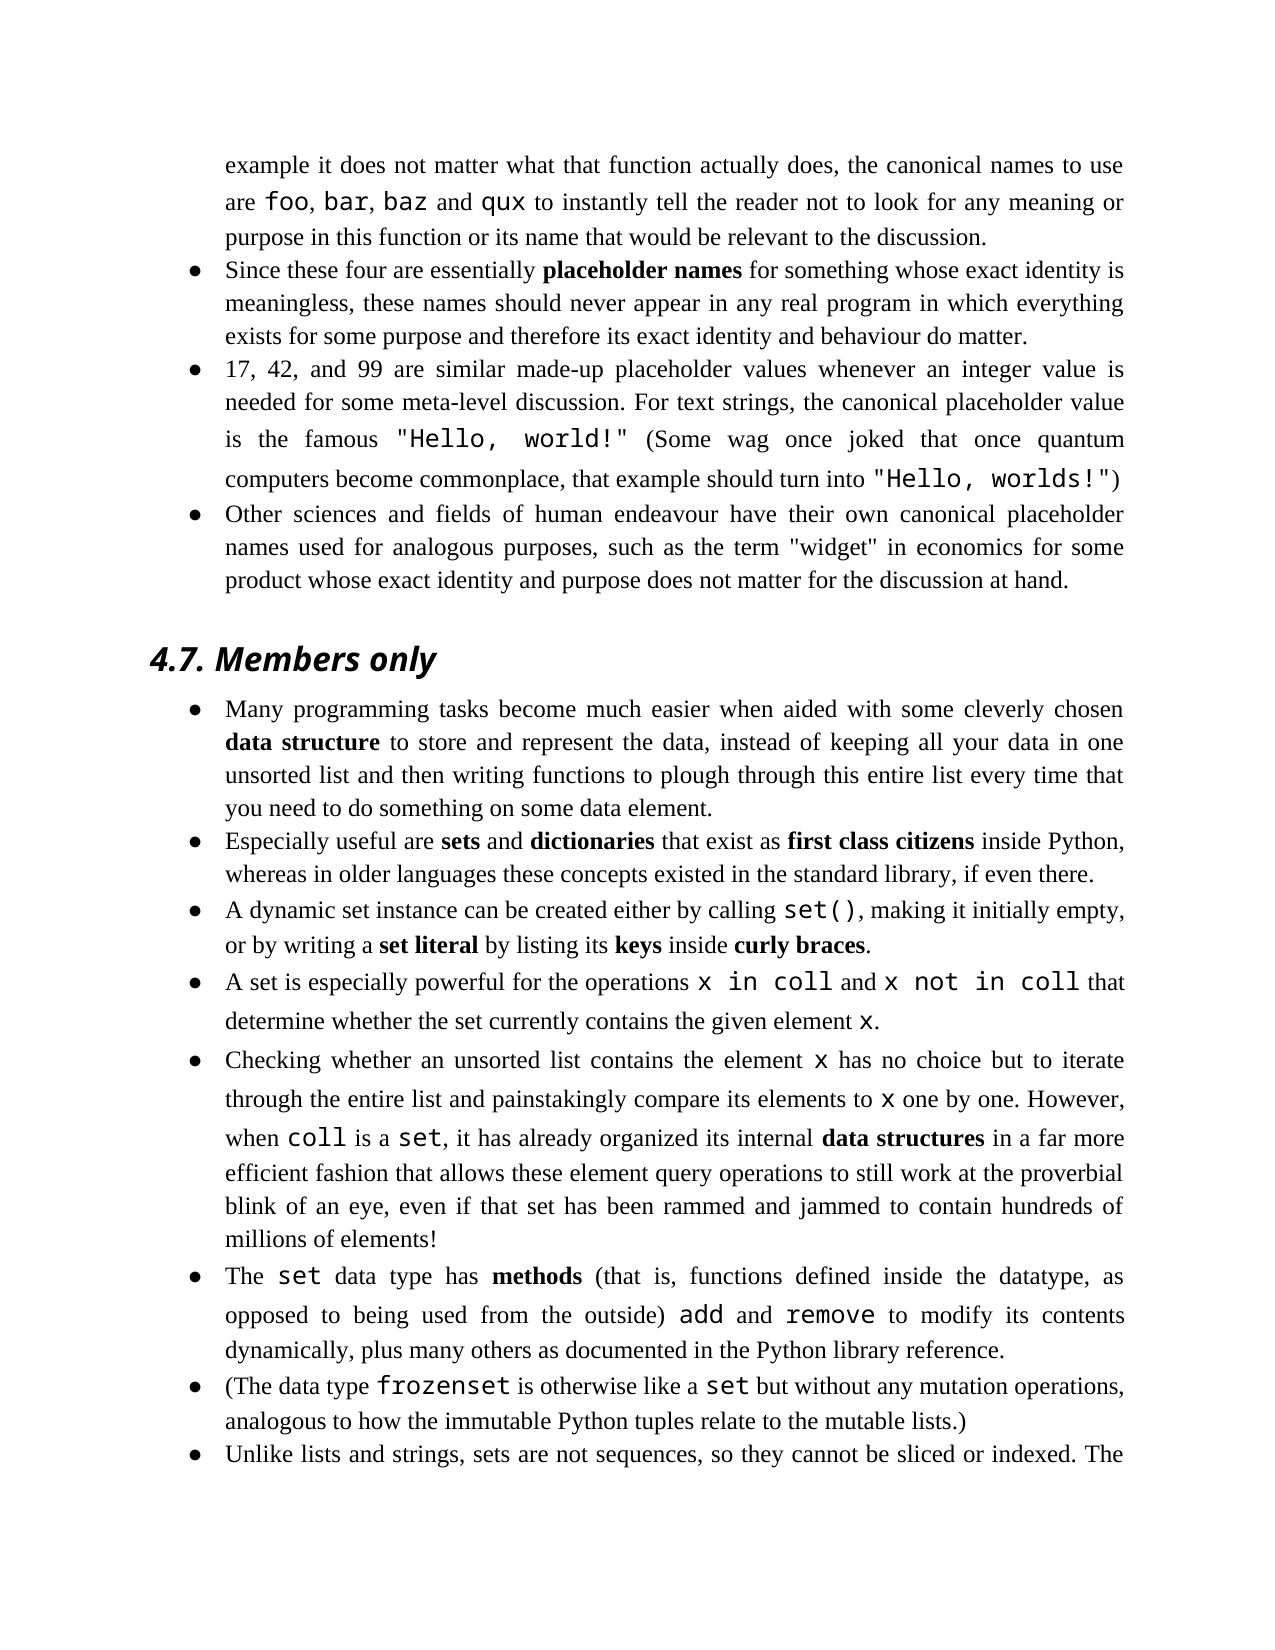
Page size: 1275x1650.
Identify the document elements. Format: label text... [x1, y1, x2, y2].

list A set is especially powerful for the operations x in coll and x not in coll that determine whether the set currently contains the given element x. [187, 963, 1125, 1037]
list The set data type has methods (that is, functions defined inside the datatype, as opposed to being used from the outside) add and remove to modify its contents dynamically, plus many others as documented in the Python library reference. [187, 1257, 1125, 1364]
list Especially useful are sets and dictionaries that exist as first class citizens inside Python, whereas in older languages these concepts existed in the standard library, if even there. [187, 826, 1125, 888]
list 17, 42, and 99 are similar made-up placeholder values whenever an integer value is needed for some meta-level discussion. For text strings, the canonical placeholder value is the famous "Hello, world!" (Some wag once joked that once quantum computers become commonplace, that example should turn into "Hello, worlds!") [187, 354, 1125, 494]
list Unlike lists and strings, sets are not sequences, so they cannot be sliced or indexed. The [187, 1439, 1125, 1468]
list Checking whether an unsorted list contains the element x has no choice but to iterate through the entire list and painstakingly compare its elements to x one by one. However, when coll is a set, it has already organized its internal data structures in a far more efficient fashion that allows these element query operations to still work at the proverbial blink of an eye, even if that set has been rammed and jammed to contain hundreds of millions of elements! [187, 1042, 1125, 1253]
list A dynamic set instance can be created either by calling set(), making it initially empty, or by writing a set literal by listing its keys inside curly braces. [187, 892, 1125, 959]
subtitle 4.7. Members only [150, 636, 1125, 681]
list Other sciences and fields of human endeavour have their own canonical placeholder names used for analogous purposes, such as the term "widget" in economics for some product whose exact identity and purpose does not matter for the discussion at hand. [187, 499, 1125, 594]
list (The data type frozenset is otherwise like a set but without any mutation operations, analogous to how the immutable Python tuples relate to the mutable lists.) [187, 1368, 1125, 1435]
list Many programming tasks become much easier when aided with some cleverly chosen data structure to store and represent the data, instead of keeping all your data in one unsorted list and then writing functions to plough through this entire list every time that you need to do something on some data element. [187, 694, 1125, 822]
list example it does not matter what that function actually does, the canonical names to use are foo, bar, baz and qux to instantly tell the reader not to look for any meaning or purpose in this function or its name that would be relevant to the discussion. [187, 150, 1125, 251]
list Since these four are essentially placeholder names for something whose exact identity is meaningless, these names should never appear in any real program in which everything exists for some purpose and therefore its exact identity and behaviour do matter. [187, 255, 1125, 350]
